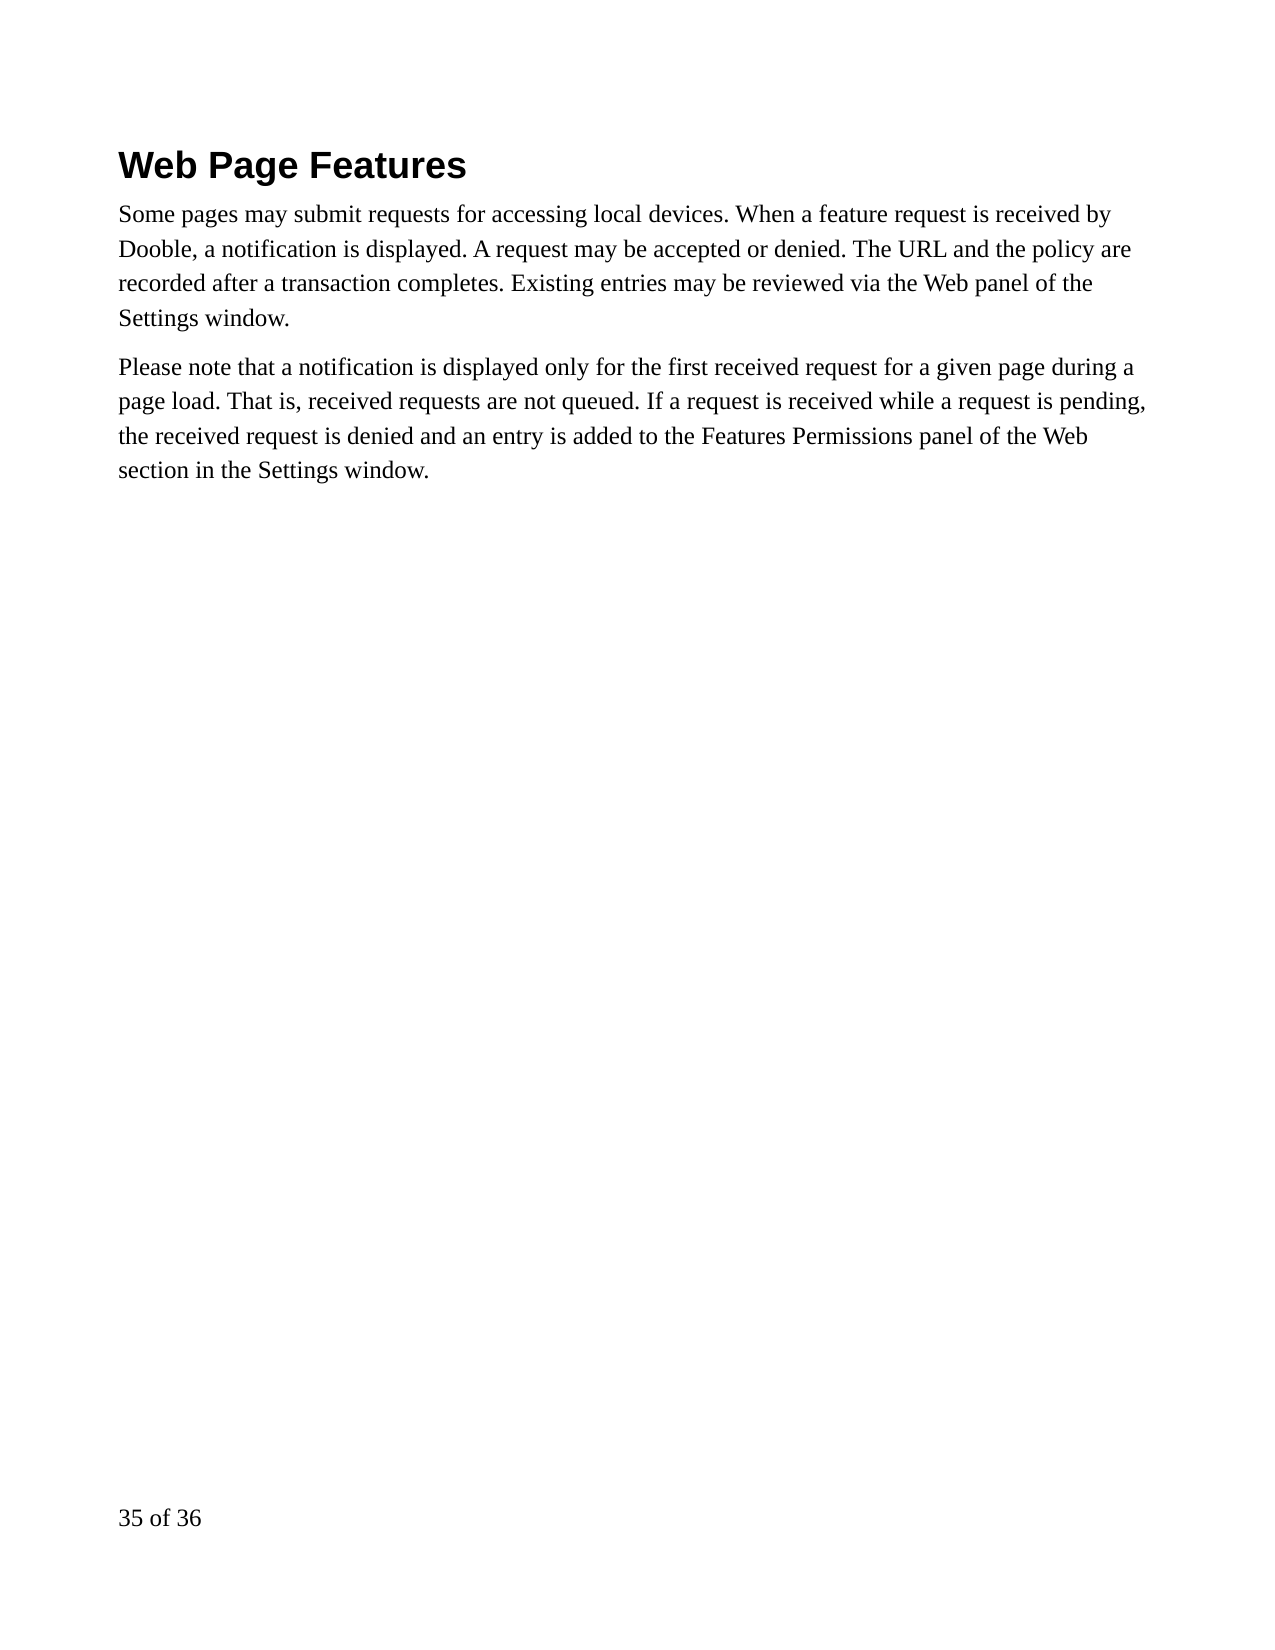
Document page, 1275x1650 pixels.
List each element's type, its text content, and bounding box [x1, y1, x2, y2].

text Please note that a notification is displayed only for the first received request for a given page during a page load. That is, received requests are not queued. If a request is received while a request is pending, the received request is denied and an entry is added to the Features Permissions panel of the Web section in the Settings window. [118, 352, 1157, 484]
text Some pages may submit requests for accessing local devices. When a feature request is received by Dooble, a notification is displayed. A request may be accepted or denied. The URL and the policy are recorded after a transaction completes. Existing entries may be reviewed via the Web panel of the Settings window. [118, 199, 1157, 331]
subtitle Web Page Features [118, 143, 1157, 187]
